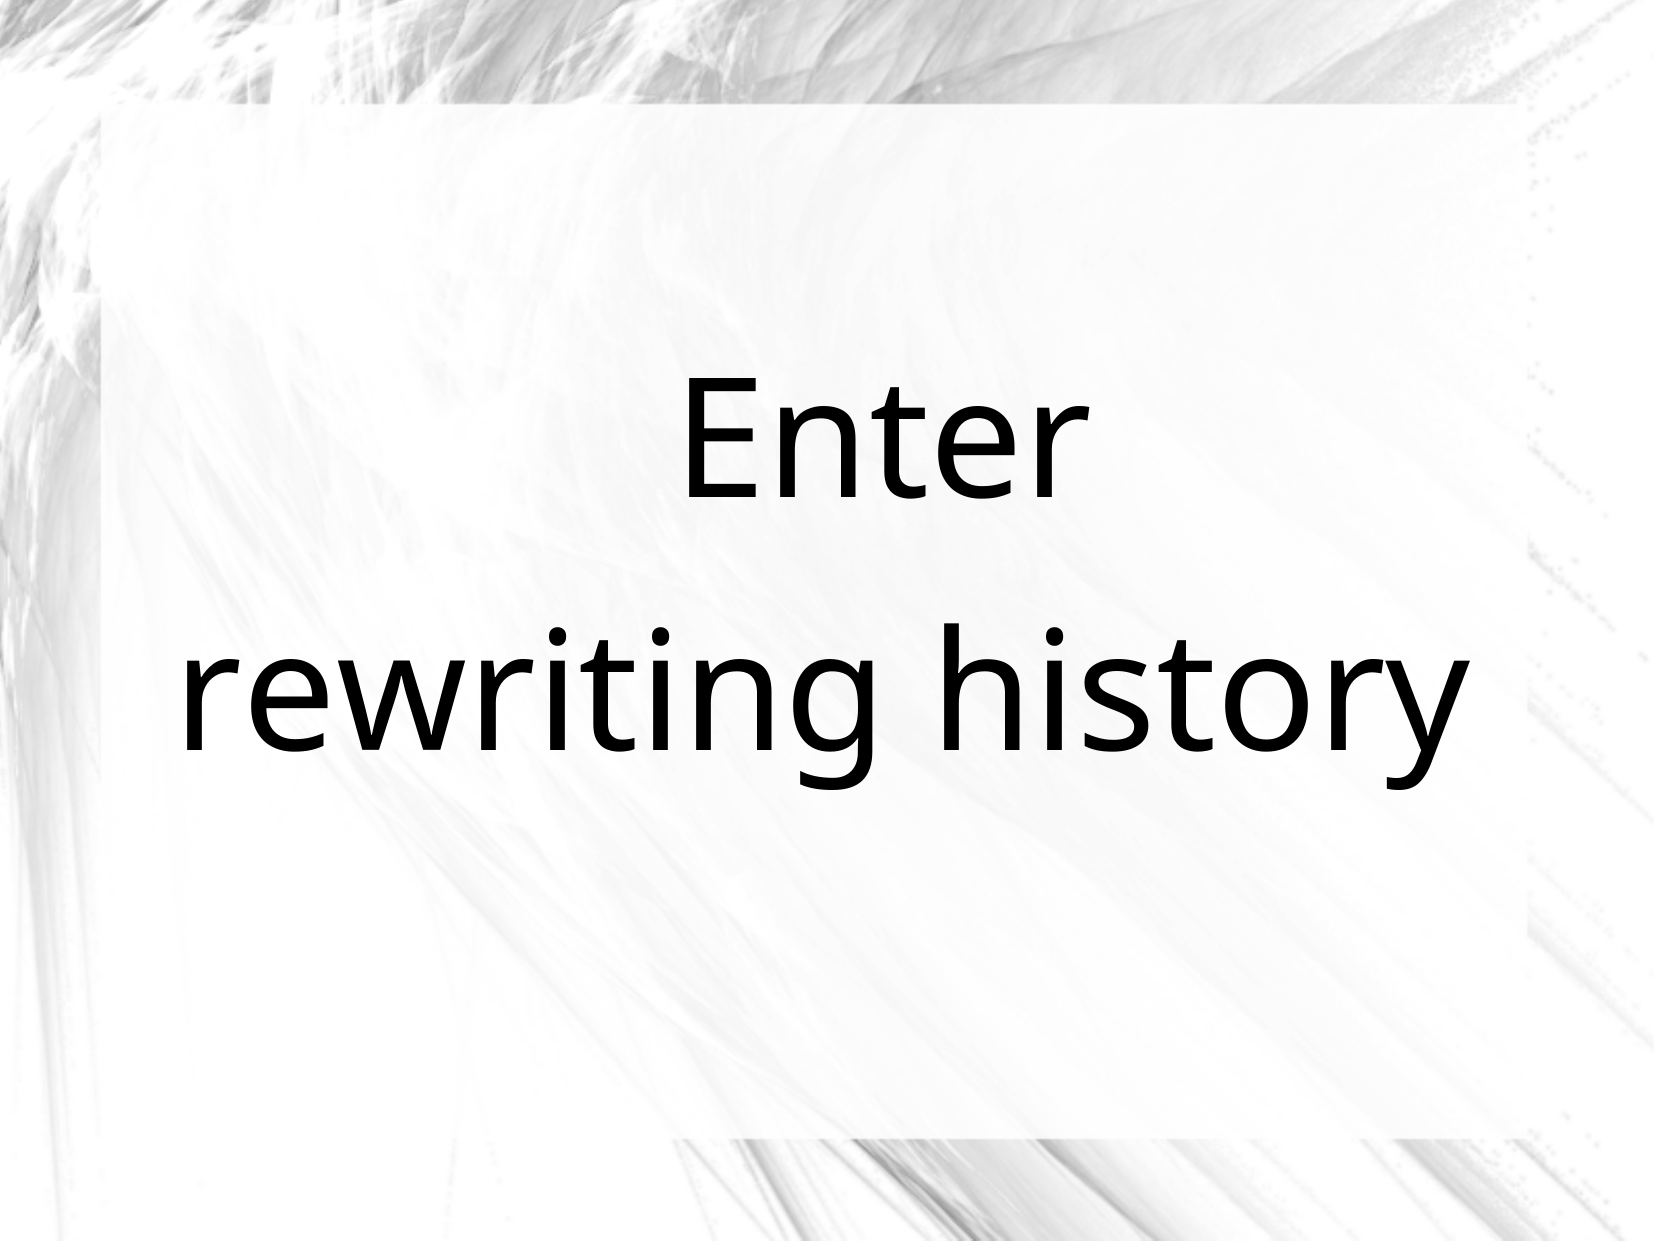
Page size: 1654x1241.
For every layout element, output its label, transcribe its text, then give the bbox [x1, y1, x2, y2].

picture [0, 0, 1654, 1241]
list Enter rewriting history [118, 319, 1571, 1040]
